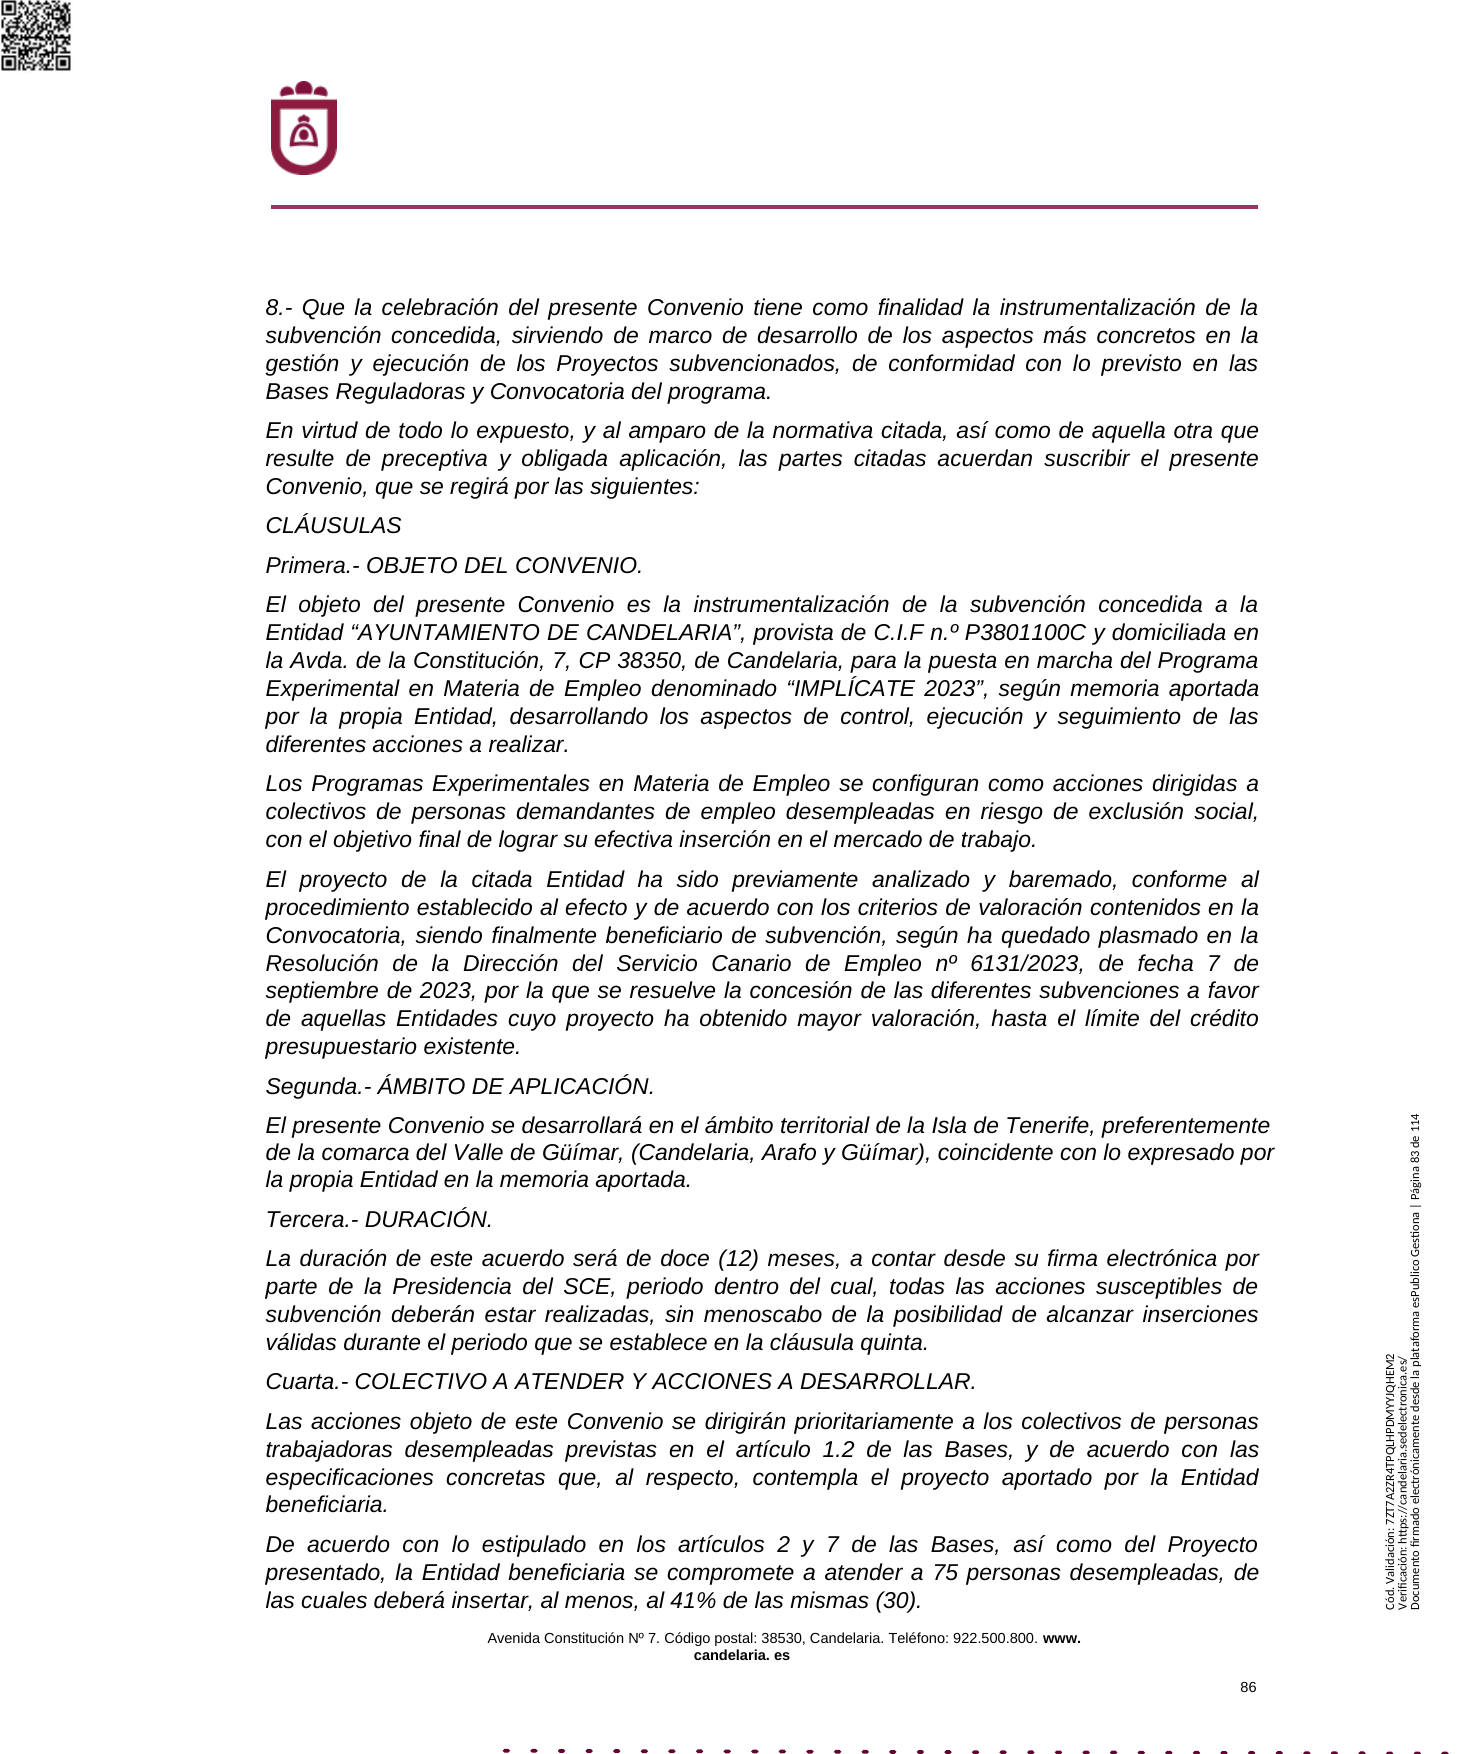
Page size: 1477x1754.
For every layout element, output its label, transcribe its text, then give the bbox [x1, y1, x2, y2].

text 8.- Que la celebración del presente Convenio tiene como finalidad la instrumentalización de la subvención concedida, sirviendo de marco de desarrollo de los aspectos más concretos en la gestión y ejecución de los Proyectos subvencionados, de conformidad con lo previsto en las Bases Reguladoras y Convocatoria del programa. [265, 294, 1262, 404]
text Los Programas Experimentales en Materia de Empleo se configuran como acciones dirigidas a colectivos de personas demandantes de empleo desempleadas en riesgo de exclusión social, con el objetivo final de lograr su efectiva inserción en el mercado de trabajo. [265, 770, 1262, 853]
text Segunda.- ÁMBITO DE APLICACIÓN. [265, 1073, 1262, 1099]
text Cuarta.- COLECTIVO A ATENDER Y ACCIONES A DESARROLLAR. [265, 1368, 1262, 1394]
text El proyecto de la citada Entidad ha sido previamente analizado y baremado, conforme al procedimiento establecido al efecto y de acuerdo con los criterios de valoración contenidos en la Convocatoria, siendo finalmente beneficiario de subvención, según ha quedado plasmado en la Resolución de la Dirección del Servicio Canario de Empleo nº 6131/2023, de fecha 7 de septiembre de 2023, por la que se resuelve la concesión de las diferentes subvenciones a favor de aquellas Entidades cuyo proyecto ha obtenido mayor valoración, hasta el límite del crédito presupuestario existente. [265, 866, 1262, 1059]
text En virtud de todo lo expuesto, y al amparo de la normativa citada, así como de aquella otra que resulte de preceptiva y obligada aplicación, las partes citadas acuerdan suscribir el presente Convenio, que se regirá por las siguientes: [265, 417, 1262, 499]
text El objeto del presente Convenio es la instrumentalización de la subvención concedida a la Entidad “AYUNTAMIENTO DE CANDELARIA”, provista de C.I.F n.º P3801100C y domiciliada en la Avda. de la Constitución, 7, CP 38350, de Candelaria, para la puesta en marcha del Programa Experimental en Materia de Empleo denominado “IMPLÍCATE 2023”, según memoria aportada por la propia Entidad, desarrollando los aspectos de control, ejecución y seguimiento de las diferentes acciones a realizar. [265, 591, 1262, 757]
text El presente Convenio se desarrollará en el ámbito territorial de la Isla de Tenerife, preferentemente de la comarca del Valle de Güímar, (Candelaria, Arafo y Güímar), coincidente con lo expresado por la propia Entidad en la memoria aportada. [265, 1112, 1279, 1193]
text Tercera.- DURACIÓN. [265, 1206, 1262, 1232]
text CLÁUSULAS [265, 512, 1262, 539]
text De acuerdo con lo estipulado en los artículos 2 y 7 de las Bases, así como del Proyecto presentado, la Entidad beneficiaria se compromete a atender a 75 personas desempleadas, de las cuales deberá insertar, al menos, al 41% de las mismas (30). [265, 1531, 1262, 1613]
text Primera.- OBJETO DEL CONVENIO. [265, 552, 1262, 578]
text La duración de este acuerdo será de doce (12) meses, a contar desde su firma electrónica por parte de la Presidencia del SCE, periodo dentro del cual, todas las acciones susceptibles de subvención deberán estar realizadas, sin menoscabo de la posibilidad de alcanzar inserciones válidas durante el periodo que se establece en la cláusula quinta. [265, 1245, 1262, 1355]
text Las acciones objeto de este Convenio se dirigirán prioritariamente a los colectivos de personas trabajadoras desempleadas previstas en el artículo 1.2 de las Bases, y de acuerdo con las especificaciones concretas que, al respecto, contempla el proyecto aportado por la Entidad beneficiaria. [265, 1408, 1262, 1518]
